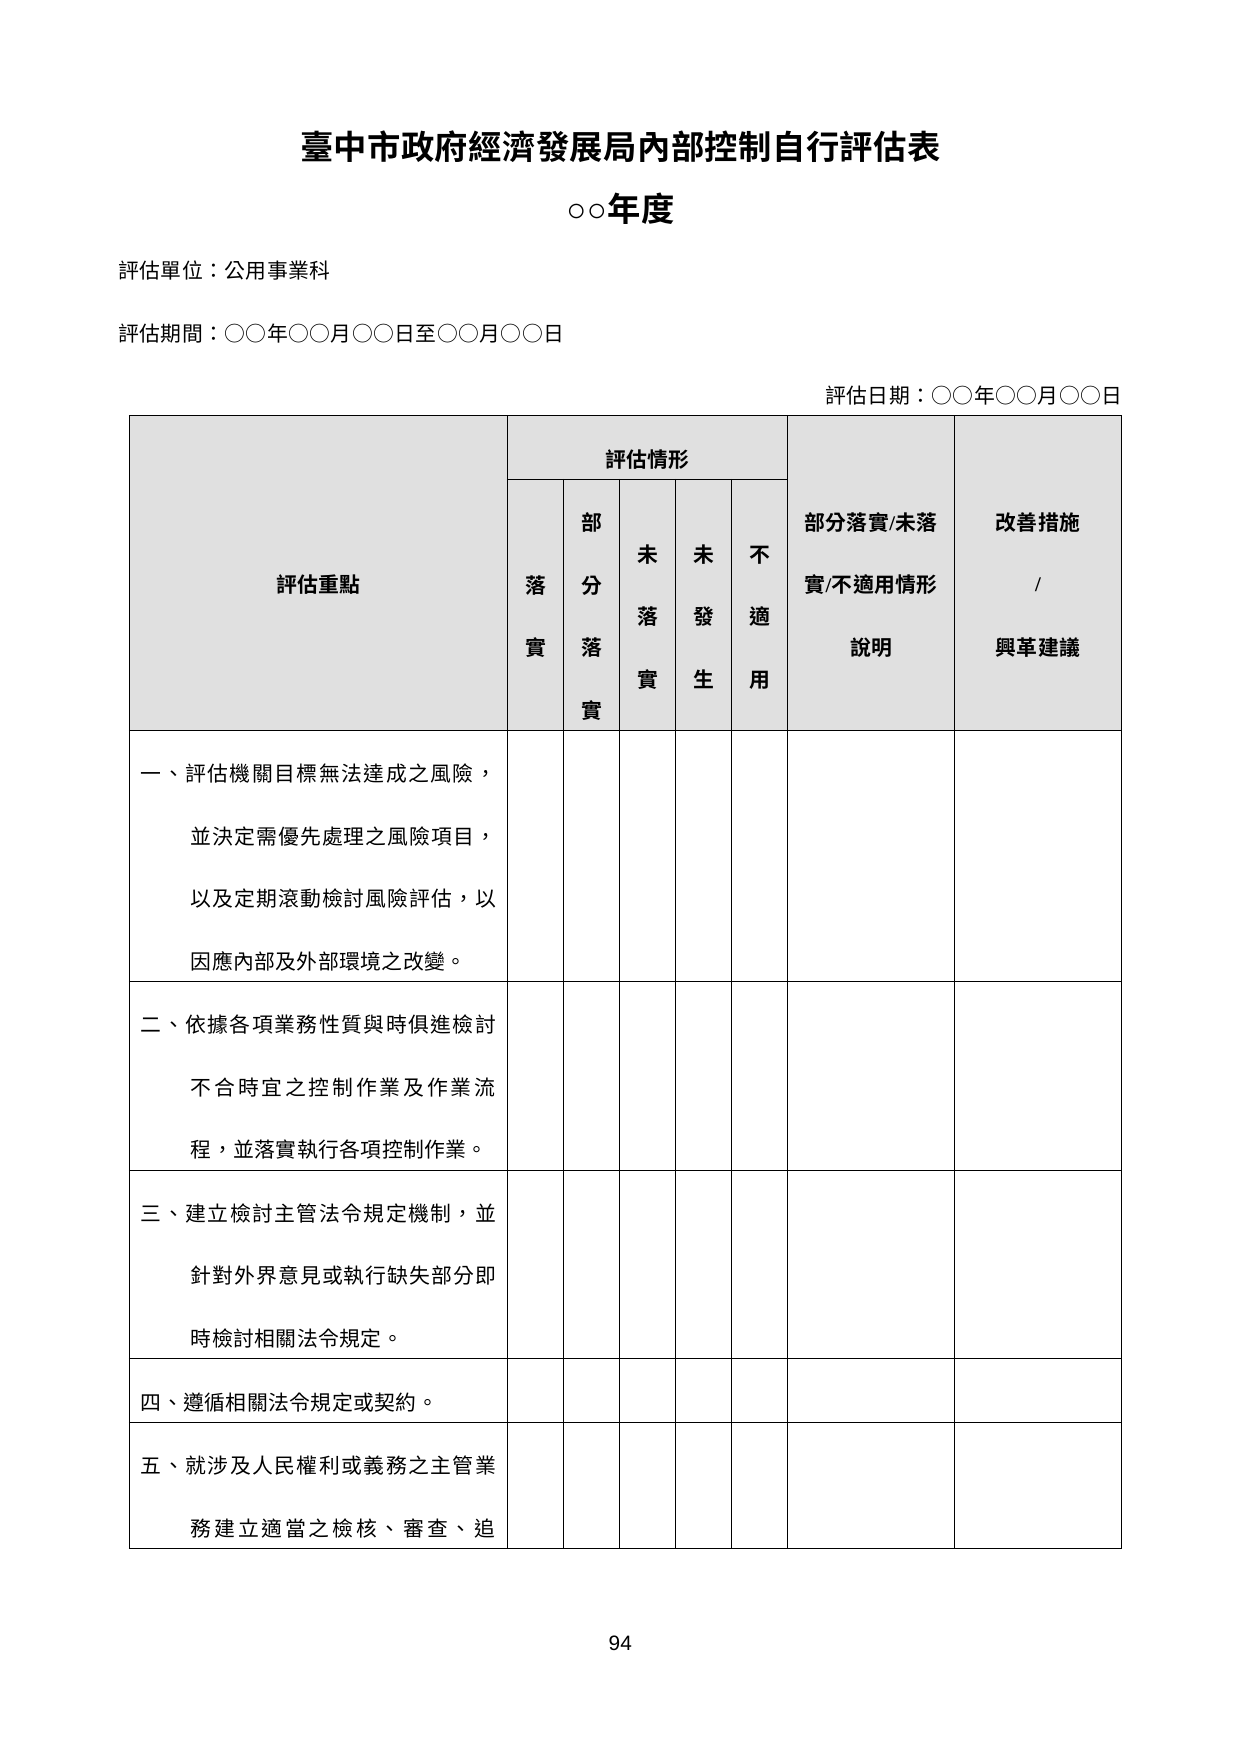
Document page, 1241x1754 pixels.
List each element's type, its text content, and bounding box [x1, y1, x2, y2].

table_cell [732, 1423, 787, 1548]
table_cell 部分落實 [564, 480, 619, 730]
text 臺中市政府經濟發展局內部控制自行評估表 [118, 103, 1122, 165]
table_cell [955, 731, 1121, 981]
table_cell [620, 1171, 675, 1358]
table_cell [732, 982, 787, 1169]
table_cell [676, 982, 731, 1169]
table_header 改善措施 / 興革建議 [955, 416, 1121, 730]
text ○○年度 [118, 165, 1122, 228]
table_cell [955, 1171, 1121, 1358]
table_cell 不適用 [732, 480, 787, 730]
table_cell [788, 731, 954, 981]
table_cell [508, 1423, 563, 1548]
table_cell [788, 982, 954, 1169]
table_cell 落實 [508, 480, 563, 730]
table_cell [676, 1359, 731, 1422]
table_cell [508, 982, 563, 1169]
table_cell [564, 1359, 619, 1422]
table_cell [508, 1171, 563, 1358]
table_cell 二、依據各項業務性質與時俱進檢討不合時宜之控制作業及作業流程，並落實執行各項控制作業。 [130, 982, 507, 1169]
text 評估期間：○○年○○月○○日至○○月○○日 [118, 290, 1122, 353]
table_cell [788, 1171, 954, 1358]
table_cell 三、建立檢討主管法令規定機制，並針對外界意見或執行缺失部分即時檢討相關法令規定。 [130, 1171, 507, 1358]
table_cell [508, 1359, 563, 1422]
table_cell 一、評估機關目標無法達成之風險，並決定需優先處理之風險項目，以及定期滾動檢討風險評估，以因應內部及外部環境之改變。 [130, 731, 507, 981]
table_cell [508, 731, 563, 981]
table_cell [564, 982, 619, 1169]
table_cell [955, 982, 1121, 1169]
table_cell [564, 731, 619, 981]
table_cell [620, 982, 675, 1169]
table_cell [788, 1423, 954, 1548]
table_cell 未落實 [620, 480, 675, 730]
table_header 評估情形 [508, 416, 787, 479]
table_cell [732, 1359, 787, 1422]
table_cell [732, 731, 787, 981]
table_header 評估重點 [130, 416, 507, 730]
table_cell [676, 1423, 731, 1548]
table_cell [564, 1423, 619, 1548]
table_cell [788, 1359, 954, 1422]
table_cell [620, 1423, 675, 1548]
table_header 部分落實/未落實/不適用情形說明 [788, 416, 954, 730]
table_cell [620, 731, 675, 981]
table_cell [732, 1171, 787, 1358]
table_cell [564, 1171, 619, 1358]
table_cell 四、遵循相關法令規定或契約。 [130, 1359, 507, 1422]
table_cell [676, 1171, 731, 1358]
table_cell 五、就涉及人民權利或義務之主管業務建立適當之檢核、審查、追 [130, 1423, 507, 1548]
text 評估日期：○○年○○月○○日 [118, 353, 1122, 415]
table_cell [676, 731, 731, 981]
table_cell [955, 1359, 1121, 1422]
table_cell [620, 1359, 675, 1422]
text 評估單位：公用事業科 [118, 228, 1122, 290]
table_cell 未發生 [676, 480, 731, 730]
table_cell [955, 1423, 1121, 1548]
